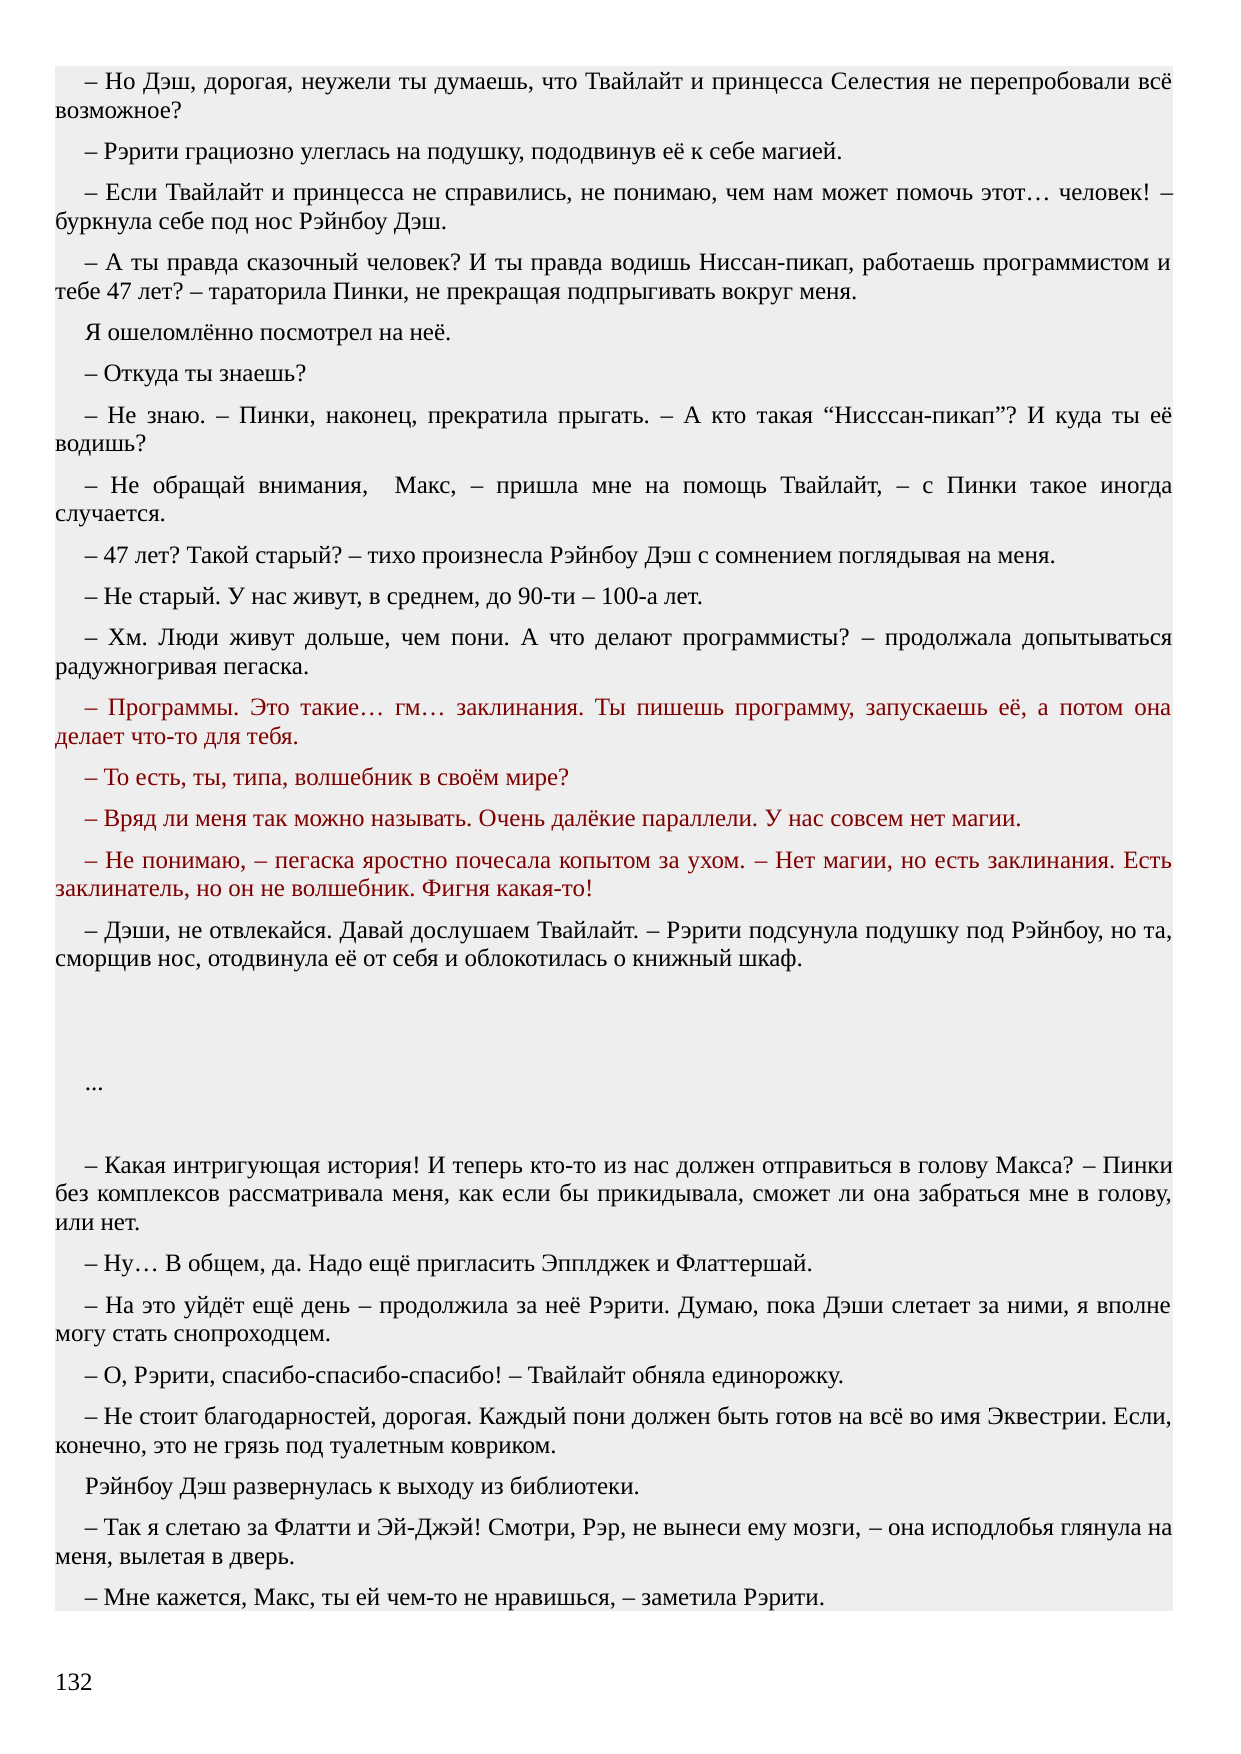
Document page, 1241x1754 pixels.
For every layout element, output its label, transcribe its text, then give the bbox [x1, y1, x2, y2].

text – Не стоит благодарностей, дорогая. Каждый пони должен быть готов на всё во имя Эквестрии. Если, конечно, это не грязь под туалетным ковриком. [55, 1401, 1173, 1458]
text Рэйнбоу Дэш развернулась к выходу из библиотеки. [55, 1471, 1173, 1500]
text – 47 лет? Такой старый? – тихо произнесла Рэйнбоу Дэш с сомнением поглядывая на меня. [55, 540, 1173, 568]
text – А ты правда сказочный человек? И ты правда водишь Ниссан-пикап, работаешь программистом и тебе 47 лет? – тараторила Пинки, не прекращая подпрыгивать вокруг меня. [55, 247, 1173, 305]
text – Ну… В общем, да. Надо ещё пригласить Эпплджек и Флаттершай. [55, 1248, 1173, 1277]
text – Какая интригующая история! И теперь кто-то из нас должен отправиться в голову Макса? – Пинки без комплексов рассматривала меня, как если бы прикидывала, сможет ли она забраться мне в голову, или нет. [55, 1150, 1173, 1236]
text – На это уйдёт ещё день – продолжила за неё Рэрити. Думаю, пока Дэши слетает за ними, я вполне могу стать снопроходцем. [55, 1290, 1173, 1347]
text – Рэрити грациозно улеглась на подушку, пододвинув её к себе магией. [55, 136, 1173, 165]
text – Хм. Люди живут дольше, чем пони. А что делают программисты? – продолжала допытываться радужногривая пегаска. [55, 622, 1173, 680]
text – Но Дэш, дорогая, неужели ты думаешь, что Твайлайт и принцесса Селестия не перепробовали всё возможное? [55, 66, 1173, 123]
text – Не старый. У нас живут, в среднем, до 90-ти – 100-а лет. [55, 581, 1173, 610]
text – Не знаю. – Пинки, наконец, прекратила прыгать. – А кто такая “Нисссан-пикап”? И куда ты её водишь? [55, 400, 1173, 457]
text – То есть, ты, типа, волшебник в своём мире? [55, 762, 1173, 791]
text – Вряд ли меня так можно называть. Очень далёкие параллели. У нас совсем нет магии. [55, 803, 1173, 832]
text – Не понимаю, – пегаска яростно почесала копытом за ухом. – Нет магии, но есть заклинания. Есть заклинатель, но он не волшебник. Фигня какая-то! [55, 845, 1173, 902]
text – Откуда ты знаешь? [55, 358, 1173, 387]
text – Так я слетаю за Флатти и Эй-Джэй! Смотри, Рэр, не вынеси ему мозги, – она исподлобья глянула на меня, вылетая в дверь. [55, 1512, 1173, 1570]
text ... [55, 1067, 1173, 1096]
text – Мне кажется, Макс, ты ей чем-то не нравишься, – заметила Рэрити. [55, 1582, 1173, 1611]
text – Если Твайлайт и принцесса не справились, не понимаю, чем нам может помочь этот… человек! – буркнула себе под нос Рэйнбоу Дэш. [55, 177, 1173, 235]
text Я ошеломлённо посмотрел на неё. [55, 317, 1173, 346]
text – Дэши, не отвлекайся. Давай дослушаем Твайлайт. – Рэрити подсунула подушку под Рэйнбоу, но та, сморщив нос, отодвинула её от себя и облокотилась о книжный шкаф. [55, 915, 1173, 972]
text – Программы. Это такие… гм… заклинания. Ты пишешь программу, запускаешь её, а потом она делает что-то для тебя. [55, 692, 1173, 750]
text – О, Рэрити, спасибо-спасибо-спасибо! – Твайлайт обняла единорожку. [55, 1360, 1173, 1388]
text – Не обращай внимания, Макс, – пришла мне на помощь Твайлайт, – с Пинки такое иногда случается. [55, 470, 1173, 527]
